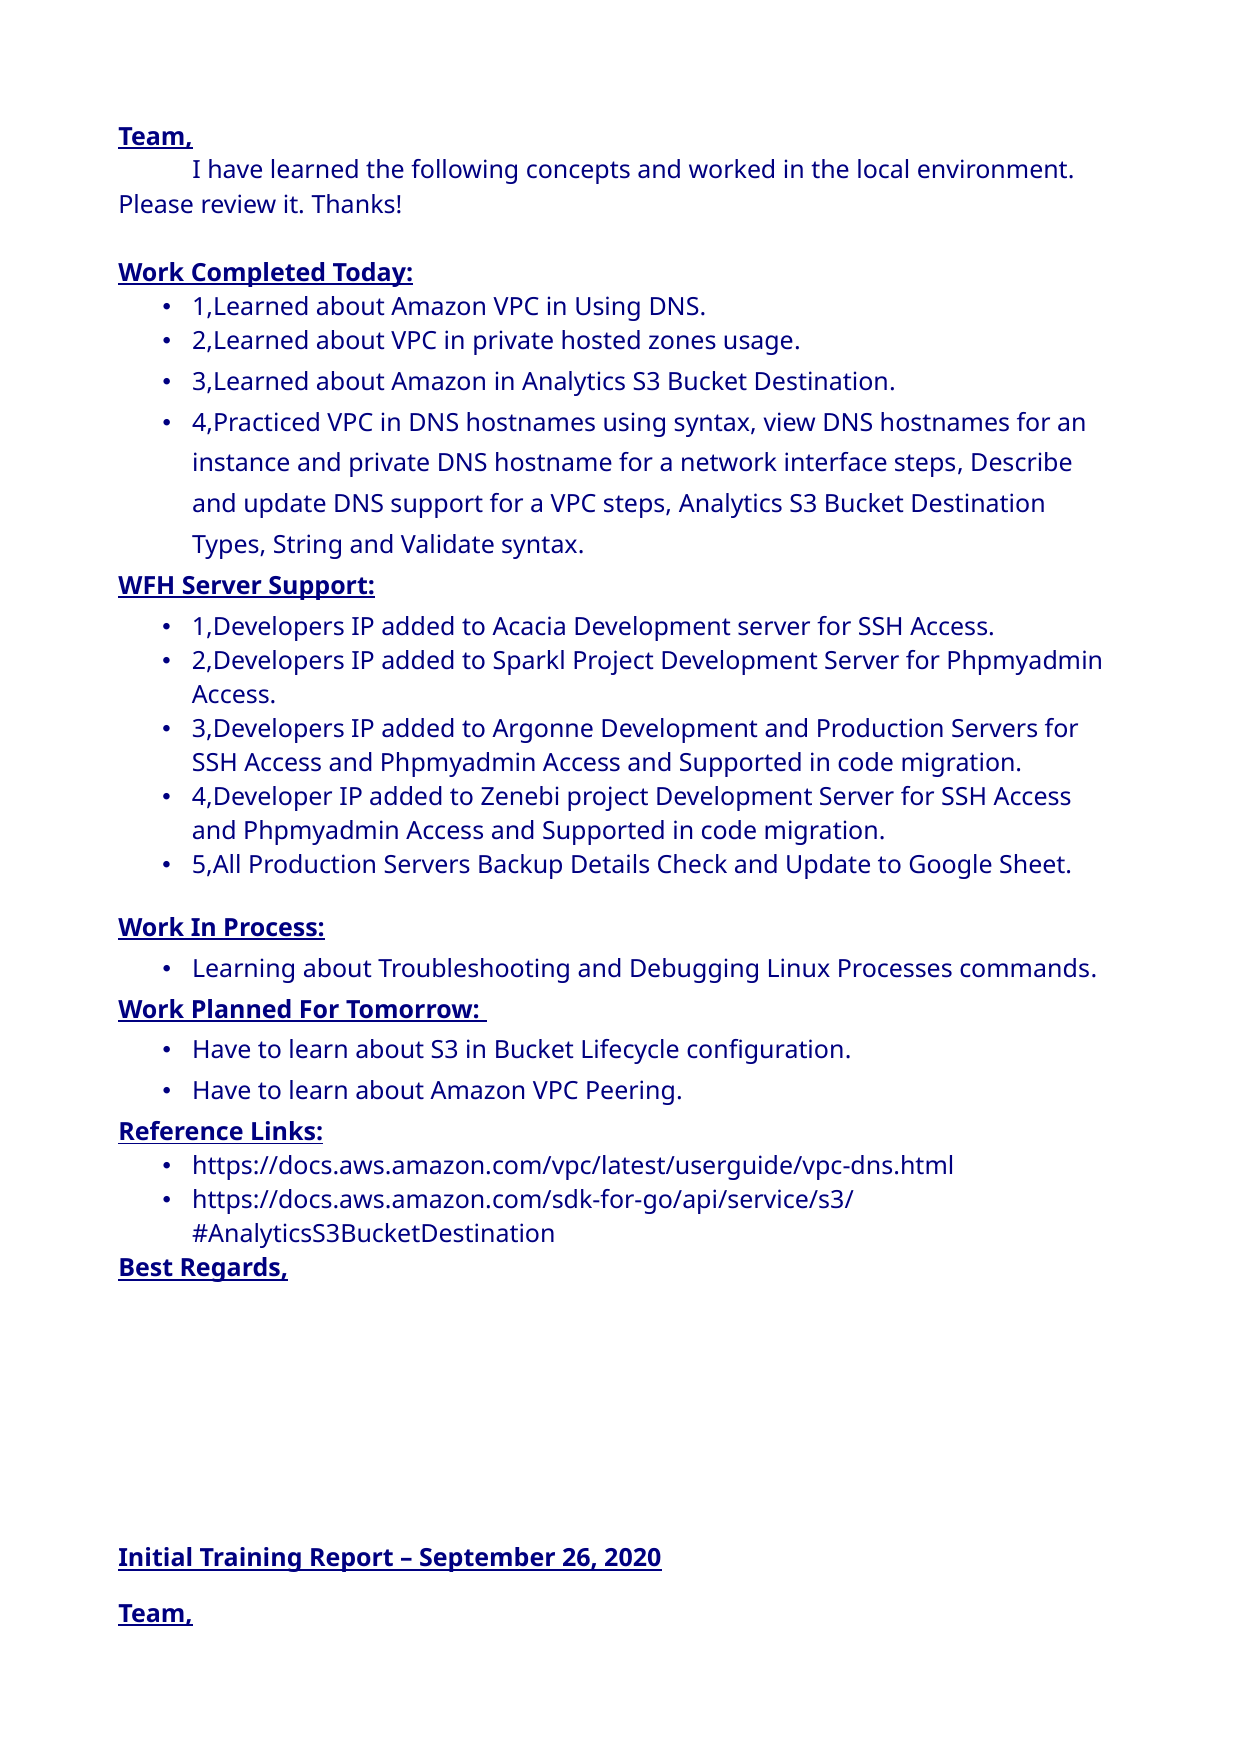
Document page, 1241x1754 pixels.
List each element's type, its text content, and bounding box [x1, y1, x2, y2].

subtitle 5,All Production Servers Backup Details Check and Update to Google Sheet. [162, 847, 1122, 881]
text Team, [118, 118, 1122, 152]
subtitle 2,Developers IP added to Sparkl Project Development Server for Phpmyadmin Access. [162, 642, 1122, 711]
text WFH Server Support: [118, 567, 1122, 602]
list Have to learn about S3 in Bucket Lifecycle configuration. [162, 1032, 1122, 1066]
subtitle 4,Developer IP added to Zenebi project Development Server for SSH Access and Phpmyadmin Access and Supported in code migration. [162, 779, 1122, 847]
list 2,Learned about VPC in private hosted zones usage. [162, 322, 1122, 357]
list Have to learn about Amazon VPC Peering. [162, 1073, 1122, 1107]
list https://docs.aws.amazon.com/vpc/latest/userguide/vpc-dns.html [162, 1148, 1122, 1182]
text Team, [118, 1595, 1122, 1629]
text Best Regards, [118, 1250, 1122, 1284]
subtitle 3,Developers IP added to Argonne Development and Production Servers for SSH Access and Phpmyadmin Access and Supported in code migration. [162, 711, 1122, 779]
list Learning about Troubleshooting and Debugging Linux Processes commands. [162, 950, 1122, 984]
list 4,Practiced VPC in DNS hostnames using syntax, view DNS hostnames for an instance and private DNS hostname for a network interface steps, Describe and update DNS support for a VPC steps, Analytics S3 Bucket Destination Types, String and Validate syntax. [162, 404, 1122, 561]
text Work Planned For Tomorrow: [118, 991, 1122, 1025]
subtitle 1,Developers IP added to Acacia Development server for SSH Access. [162, 608, 1122, 642]
text Work In Process: [118, 909, 1122, 944]
list 3,Learned about Amazon in Analytics S3 Bucket Destination. [162, 363, 1122, 397]
text Reference Links: [118, 1114, 1122, 1148]
text Work Completed Today: [118, 254, 1122, 288]
text Initial Training Report – September 26, 2020 [118, 1540, 1122, 1574]
list 1,Learned about Amazon VPC in Using DNS. [162, 288, 1122, 322]
text I have learned the following concepts and worked in the local environment. Please review it. Thanks! [118, 152, 1122, 220]
list https://docs.aws.amazon.com/sdk-for-go/api/service/s3/#AnalyticsS3BucketDestination [162, 1182, 1122, 1250]
